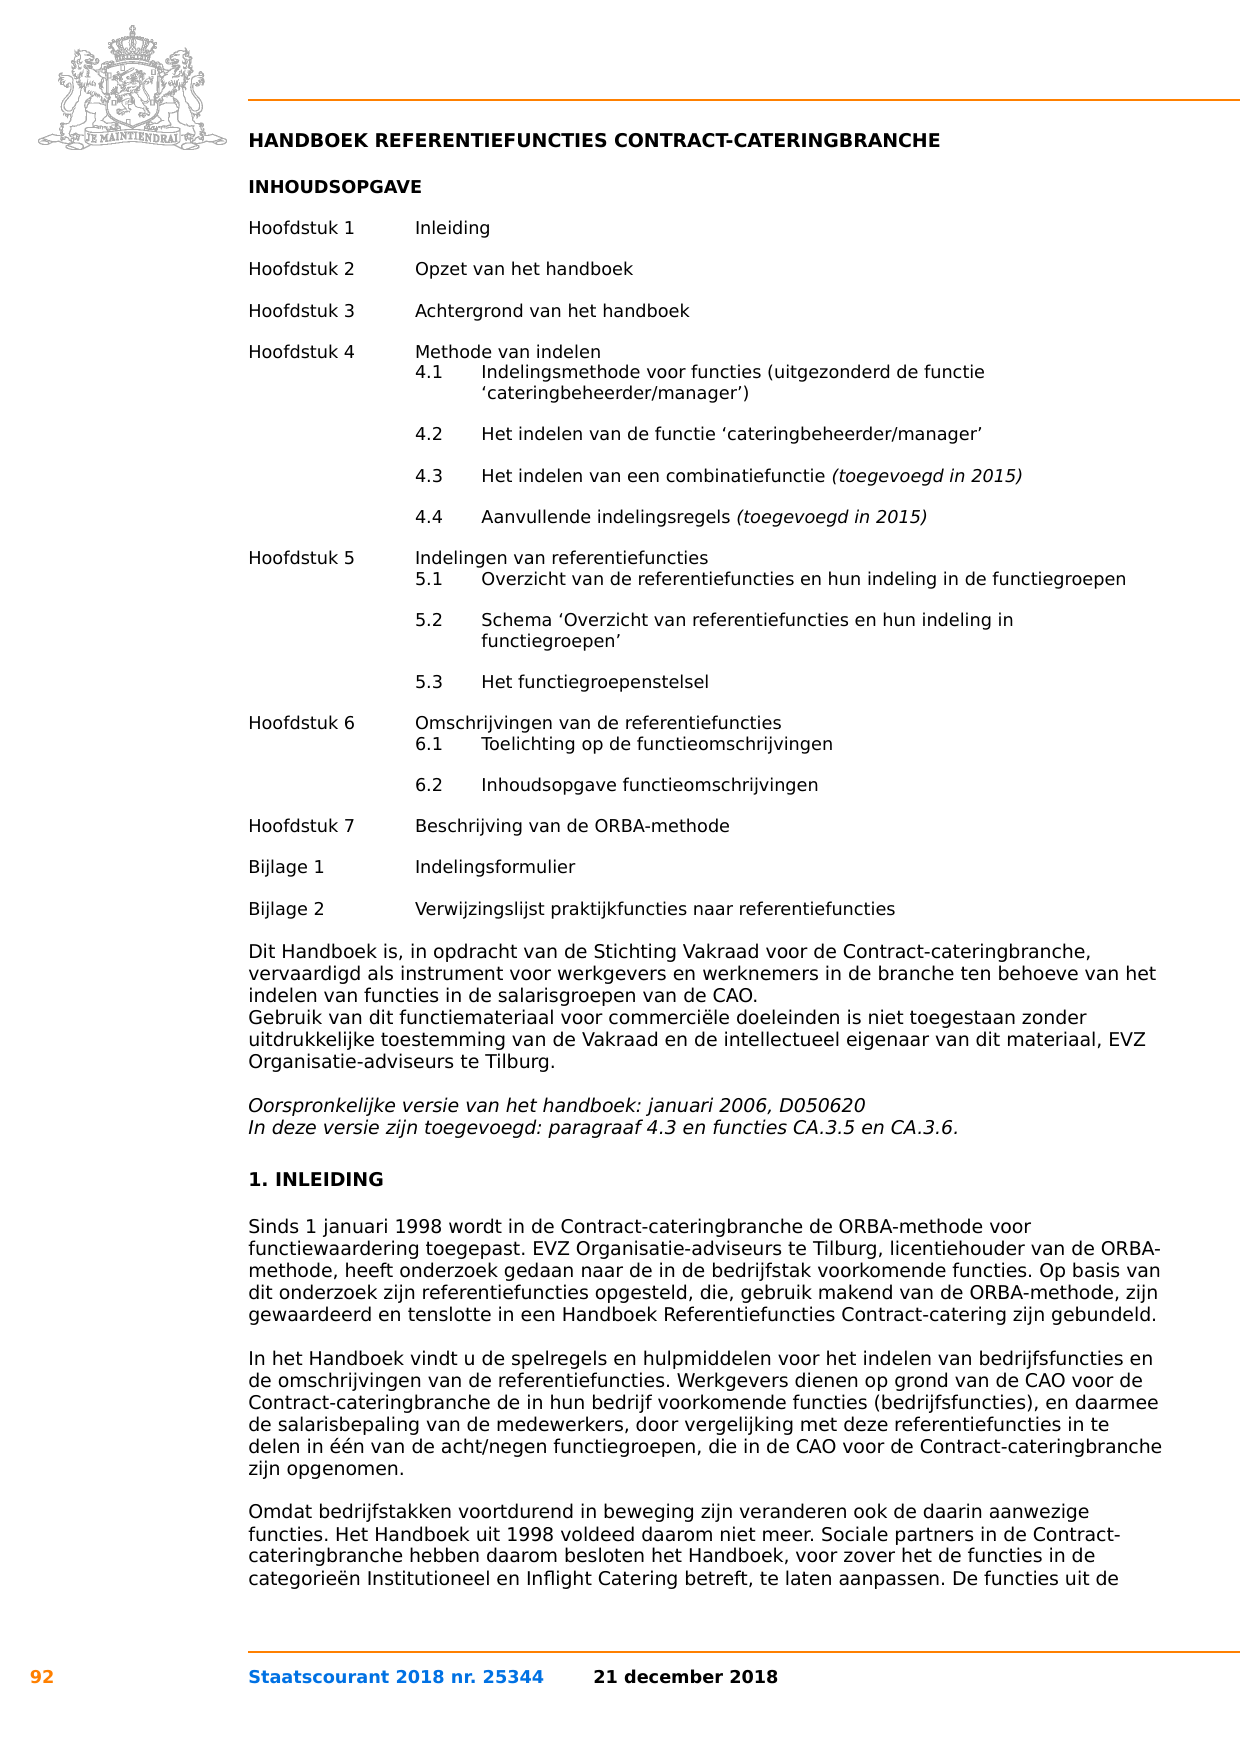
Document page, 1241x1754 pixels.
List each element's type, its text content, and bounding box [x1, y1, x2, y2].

table_cell Aanvullende indelingsregels (toegevoegd in 2015) [475, 507, 1163, 527]
table_cell 6.1 [409, 734, 475, 754]
text In het Handboek vindt u de spelregels en hulpmiddelen voor het indelen van bedrijfsfuncties en de omschrijvingen van de referentiefuncties. Werkgevers dienen op grond van de CAO voor de Contract-cateringbranche de in hun bedrijf voorkomende functies (bedrijfsfuncties), en daarmee de salarisbepaling van de medewerkers, door vergelijking met deze referentiefuncties in te delen in één van de acht/negen functiegroepen, die in de CAO voor de Contract-cateringbranche zijn opgenomen. [248, 1348, 1163, 1479]
table_cell [248, 280, 409, 301]
table_cell [409, 651, 475, 672]
table_cell [409, 239, 475, 259]
table_cell 4.3 [409, 466, 475, 486]
table_cell [248, 754, 409, 775]
table_cell [475, 589, 1163, 610]
table_cell [248, 466, 409, 486]
table_cell Verwijzingslijst praktijkfuncties naar referentiefuncties [409, 899, 1163, 919]
table_cell [409, 280, 1163, 301]
table_cell [475, 878, 1163, 899]
table_cell Omschrijvingen van de referentiefuncties [409, 713, 1163, 734]
table_cell [475, 837, 1163, 857]
table_cell Bijlage 2 [248, 899, 409, 919]
table_cell [409, 528, 475, 548]
table_cell [248, 796, 409, 816]
table_cell [248, 198, 409, 218]
table_cell Inhoudsopgave functieomschrijvingen [475, 775, 1163, 796]
table_cell [248, 734, 409, 754]
table_cell Indelingen van referentiefuncties [409, 548, 1163, 569]
table_cell Het indelen van de functie ‘cateringbeheerder/manager’ [475, 424, 1163, 445]
table_cell 5.2 [409, 610, 475, 651]
table_cell [248, 404, 409, 424]
table_cell [248, 239, 409, 259]
table_cell [475, 198, 1163, 218]
table_cell Hoofdstuk 5 [248, 548, 409, 569]
table_cell [475, 796, 1163, 816]
table_cell [409, 754, 475, 775]
table_cell [475, 321, 1163, 342]
table_cell [248, 693, 409, 713]
table_cell Hoofdstuk 7 [248, 816, 409, 837]
table_cell [248, 507, 409, 527]
table_cell Toelichting op de functieomschrijvingen [475, 734, 1163, 754]
table_cell [248, 837, 409, 857]
table_cell Hoofdstuk 1 [248, 218, 409, 239]
table_cell [475, 651, 1163, 672]
table_cell [409, 404, 475, 424]
table_cell [409, 837, 475, 857]
subtitle 1. INLEIDING [248, 1169, 1163, 1191]
subtitle HANDBOEK REFERENTIEFUNCTIES CONTRACT-CATERINGBRANCHE [248, 130, 1163, 152]
table_cell [248, 589, 409, 610]
table_cell 6.2 [409, 775, 475, 796]
table_cell Schema ‘Overzicht van referentiefuncties en hun indeling in functiegroepen’ [475, 610, 1163, 651]
table_cell [248, 672, 409, 692]
table_cell [248, 610, 409, 651]
table_cell [248, 445, 409, 466]
table_cell Hoofdstuk 4 [248, 342, 409, 362]
table_cell [475, 528, 1163, 548]
table_cell 4.1 [409, 363, 475, 404]
table_cell [248, 569, 409, 589]
picture [38, 25, 227, 150]
table_header [475, 177, 1163, 197]
table_cell Indelingsmethode voor functies (uitgezonderd de functie ‘cateringbeheerder/manager’) [475, 363, 1163, 404]
table_cell [409, 878, 475, 899]
table_cell [409, 693, 475, 713]
table_cell Opzet van het handboek [409, 259, 1163, 280]
table_cell Bijlage 1 [248, 858, 409, 878]
text In deze versie zijn toegevoegd: paragraaf 4.3 en functies CA.3.5 en CA.3.6. [248, 1117, 1163, 1139]
table_cell Overzicht van de referentiefuncties en hun indeling in de functiegroepen [475, 569, 1163, 589]
table_cell [409, 198, 475, 218]
table_cell Hoofdstuk 2 [248, 259, 409, 280]
table_cell [248, 321, 409, 342]
table_cell Indelingsformulier [409, 858, 1163, 878]
table_cell [475, 404, 1163, 424]
table_cell Hoofdstuk 3 [248, 301, 409, 321]
table_cell 4.2 [409, 424, 475, 445]
text Dit Handboek is, in opdracht van de Stichting Vakraad voor de Contract-cateringbranche, vervaardigd als instrument voor werkgevers en werknemers in de branche ten behoeve van het indelen van functies in de salarisgroepen van de CAO. [248, 941, 1163, 1007]
table_cell [248, 775, 409, 796]
text Sinds 1 januari 1998 wordt in de Contract-cateringbranche de ORBA-methode voor functiewaardering toegepast. EVZ Organisatie-adviseurs te Tilburg, licentiehouder van de ORBA-methode, heeft onderzoek gedaan naar de in de bedrijfstak voorkomende functies. Op basis van dit onderzoek zijn referentiefuncties opgesteld, die, gebruik makend van de ORBA-methode, zijn gewaardeerd en tenslotte in een Handboek Referentiefuncties Contract-catering zijn gebundeld. [248, 1216, 1163, 1326]
table_cell 5.1 [409, 569, 475, 589]
table_cell [475, 239, 1163, 259]
text Gebruik van dit functiemateriaal voor commerciële doeleinden is niet toegestaan zonder uitdrukkelijke toestemming van de Vakraad en de intellectueel eigenaar van dit materiaal, EVZ Organisatie-adviseurs te Tilburg. [248, 1007, 1163, 1073]
text Omdat bedrijfstakken voortdurend in beweging zijn veranderen ook de daarin aanwezige functies. Het Handboek uit 1998 voldeed daarom niet meer. Sociale partners in de Contract-cateringbranche hebben daarom besloten het Handboek, voor zover het de functies in de categorieën Institutioneel en Inflight Catering betreft, te laten aanpassen. De functies uit de [248, 1501, 1163, 1589]
text Oorspronkelijke versie van het handboek: januari 2006, D050620 [248, 1095, 1163, 1117]
table_cell [409, 589, 475, 610]
table_cell [475, 754, 1163, 775]
table_cell Achtergrond van het handboek [409, 301, 1163, 321]
table_cell Het functiegroepenstelsel [475, 672, 1163, 692]
table_cell [409, 486, 475, 507]
table_cell [248, 424, 409, 445]
table_cell [475, 693, 1163, 713]
table_cell 5.3 [409, 672, 475, 692]
table_cell [248, 878, 409, 899]
table_cell Methode van indelen [409, 342, 1163, 362]
table_cell [409, 321, 475, 342]
table_cell [409, 796, 475, 816]
table_cell [248, 651, 409, 672]
table_header INHOUDSOPGAVE [248, 177, 475, 197]
table_cell [475, 486, 1163, 507]
table_cell Inleiding [409, 218, 1163, 239]
table_cell Het indelen van een combinatiefunctie (toegevoegd in 2015) [475, 466, 1163, 486]
table_cell [409, 445, 475, 466]
table_cell Hoofdstuk 6 [248, 713, 409, 734]
table_cell [248, 528, 409, 548]
table_cell [248, 363, 409, 404]
table_cell [475, 445, 1163, 466]
table_cell Beschrijving van de ORBA-methode [409, 816, 1163, 837]
table_cell [248, 486, 409, 507]
table_cell 4.4 [409, 507, 475, 527]
